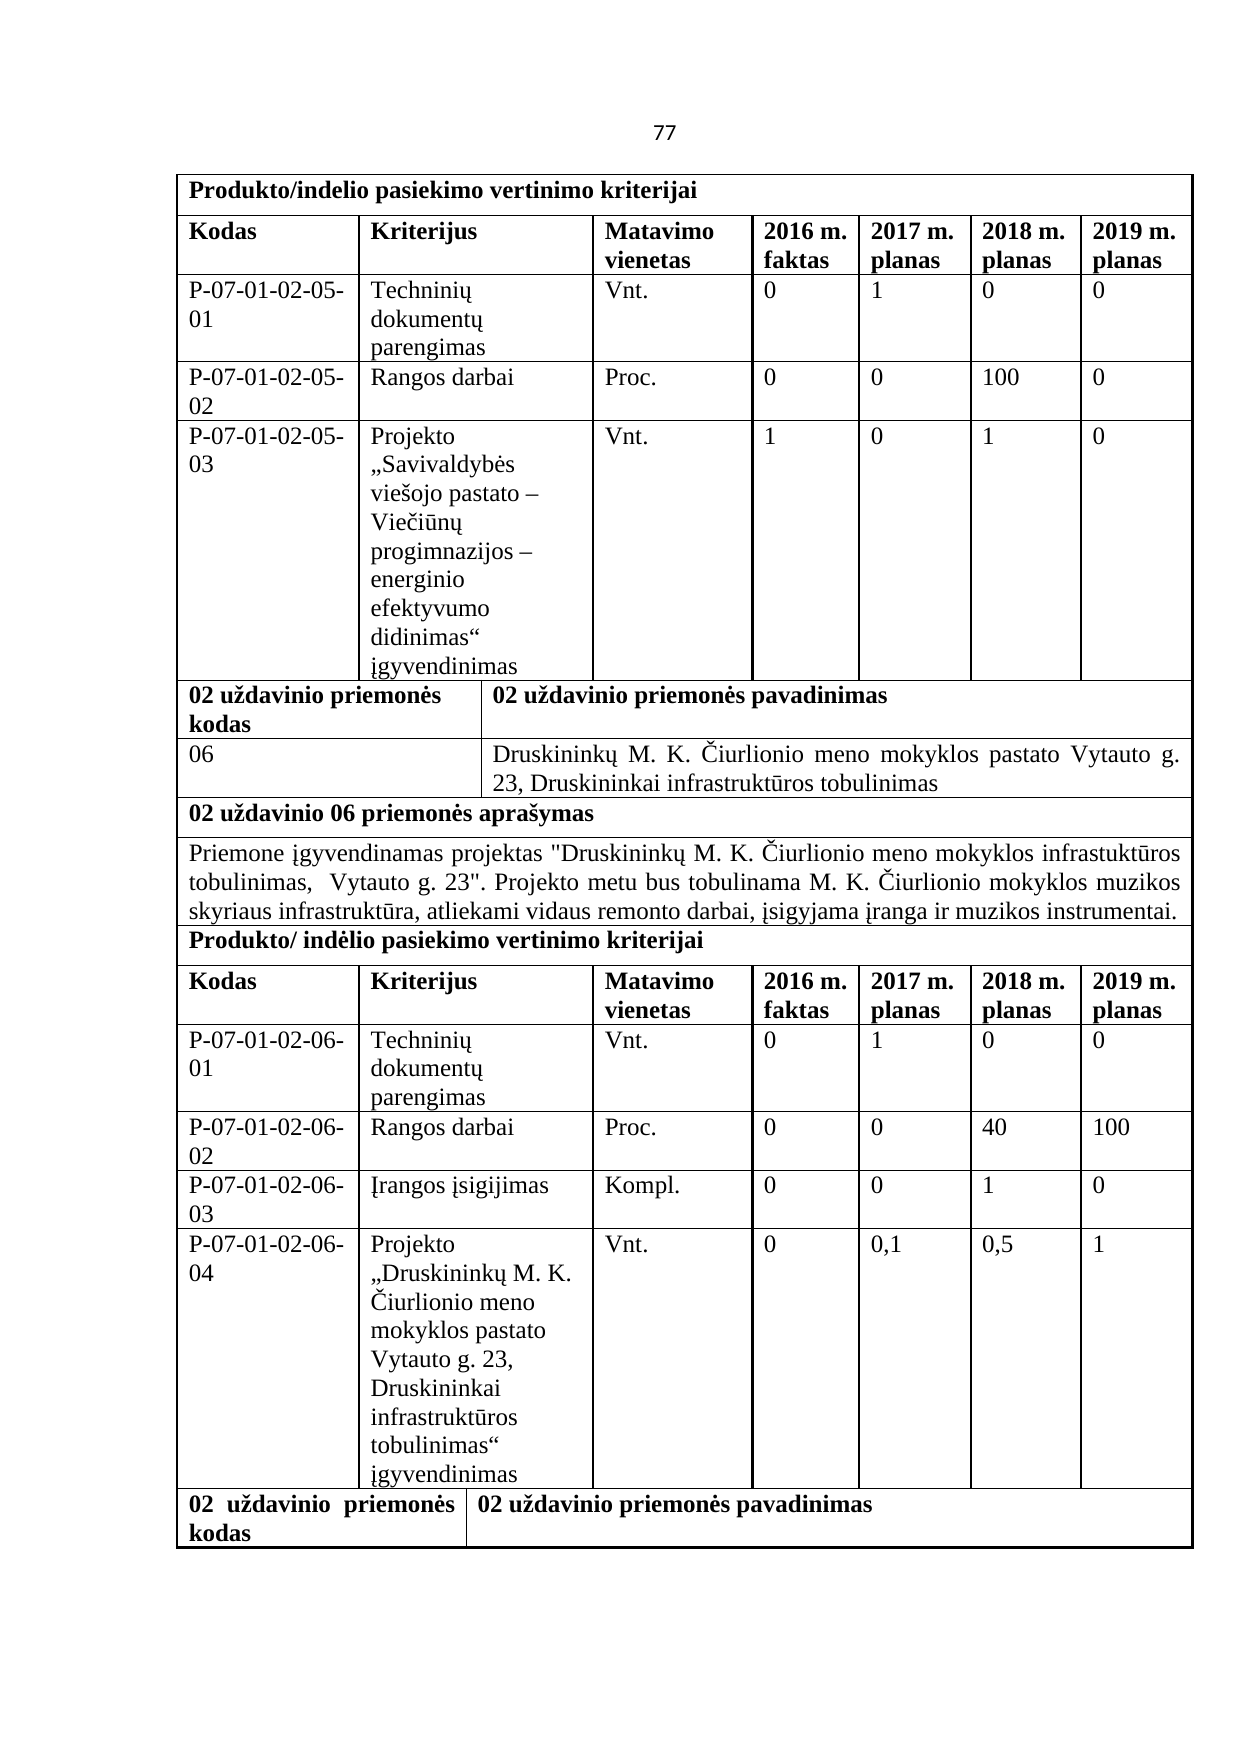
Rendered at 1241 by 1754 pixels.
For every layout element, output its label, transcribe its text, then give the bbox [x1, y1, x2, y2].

table_cell 2016 m. faktas [754, 966, 858, 1024]
table_cell 100 [1082, 1112, 1191, 1169]
table_cell Matavimo vienetas [594, 216, 751, 274]
table_cell 02 uždavinio 06 priemonės aprašymas [178, 798, 1191, 837]
table_cell 2019 m. planas [1082, 216, 1191, 274]
table_cell 40 [972, 1112, 1080, 1169]
table_cell 2018 m. planas [972, 216, 1080, 274]
table_cell P-07-01-02-06-01 [178, 1025, 358, 1111]
table_cell 1 [972, 1171, 1080, 1228]
table_cell Techninių dokumentų parengimas [360, 1025, 592, 1111]
table_cell Kriterijus [360, 216, 592, 274]
table_cell 0 [754, 1112, 858, 1169]
table_cell 0 [1082, 421, 1191, 679]
table_cell Vnt. [594, 421, 751, 679]
table_cell Vnt. [594, 1025, 751, 1111]
table_cell 1 [972, 421, 1080, 679]
table_cell 2017 m. planas [860, 216, 970, 274]
table_cell Techninių dokumentų parengimas [360, 275, 592, 361]
table_cell Matavimo vienetas [594, 966, 751, 1024]
table_cell 0 [972, 1025, 1080, 1111]
table_cell 06 [178, 739, 481, 797]
table_cell 2019 m. planas [1082, 966, 1191, 1024]
table_cell 1 [860, 275, 970, 361]
table_cell P-07-01-02-05-02 [178, 362, 358, 420]
table_cell 1 [1082, 1229, 1191, 1488]
table_cell 0 [860, 362, 970, 420]
table_cell P-07-01-02-05-03 [178, 421, 358, 679]
table_cell 0 [860, 421, 970, 679]
table_cell 0 [754, 1025, 858, 1111]
table_cell P-07-01-02-06-02 [178, 1112, 358, 1169]
table_cell 0 [754, 275, 858, 361]
table_cell Vnt. [594, 275, 751, 361]
table_cell 02 uždavinio priemonės pavadinimas [482, 681, 1191, 738]
table_cell 0 [860, 1112, 970, 1169]
table_cell 0 [1082, 1171, 1191, 1228]
table_cell Vnt. [594, 1229, 751, 1488]
table_cell 2017 m. planas [860, 966, 970, 1024]
table_cell Rangos darbai [360, 1112, 592, 1169]
table_cell 0 [754, 362, 858, 420]
table_cell Kodas [178, 966, 358, 1024]
table_cell Produkto/ indėlio pasiekimo vertinimo kriterijai [178, 926, 1191, 965]
table_cell 0 [1082, 275, 1191, 361]
table_cell 02 uždavinio priemonės pavadinimas [467, 1489, 1191, 1546]
table_cell 100 [972, 362, 1080, 420]
table_cell 0 [1082, 1025, 1191, 1111]
table_cell Kriterijus [360, 966, 592, 1024]
table_cell P-07-01-02-06-04 [178, 1229, 358, 1488]
table_cell P-07-01-02-05-01 [178, 275, 358, 361]
table_cell 0 [754, 1229, 858, 1488]
table_cell 0 [972, 275, 1080, 361]
table_cell 02 uždavinio priemonės kodas [178, 681, 481, 738]
table_cell Projekto „Savivaldybės viešojo pastato – Viečiūnų progimnazijos – energinio efektyvumo didinimas“ įgyvendinimas [360, 421, 592, 679]
table_cell 1 [754, 421, 858, 679]
table_cell Priemone įgyvendinamas projektas "Druskininkų M. K. Čiurlionio meno mokyklos infrastuktūros tobulinimas, Vytauto g. 23". Projekto metu bus tobulinama M. K. Čiurlionio mokyklos muzikos skyriaus infrastruktūra, atliekami vidaus remonto darbai, įsigyjama įranga ir muzikos instrumentai. [178, 838, 1191, 924]
table_cell 0,5 [972, 1229, 1080, 1488]
table_cell 0 [860, 1171, 970, 1228]
table_cell Produkto/indelio pasiekimo vertinimo kriterijai [178, 175, 1191, 215]
table_cell Projekto „Druskininkų M. K. Čiurlionio meno mokyklos pastato Vytauto g. 23, Druskininkai infrastruktūros tobulinimas“ įgyvendinimas [360, 1229, 592, 1488]
table_cell 02 uždavinio priemonės kodas [178, 1489, 466, 1546]
table_cell 2018 m. planas [972, 966, 1080, 1024]
table_cell 0,1 [860, 1229, 970, 1488]
table_cell 2016 m. faktas [754, 216, 858, 274]
table_cell Kodas [178, 216, 358, 274]
table_cell 0 [754, 1171, 858, 1228]
table_cell Kompl. [594, 1171, 751, 1228]
table_cell Druskininkų M. K. Čiurlionio meno mokyklos pastato Vytauto g. 23, Druskininkai infrastruktūros tobulinimas [482, 739, 1191, 797]
table_cell Proc. [594, 1112, 751, 1169]
table_cell P-07-01-02-06-03 [178, 1171, 358, 1228]
table_cell Proc. [594, 362, 751, 420]
table_cell Įrangos įsigijimas [360, 1171, 592, 1228]
table_cell 1 [860, 1025, 970, 1111]
table_cell 0 [1082, 362, 1191, 420]
table_cell Rangos darbai [360, 362, 592, 420]
